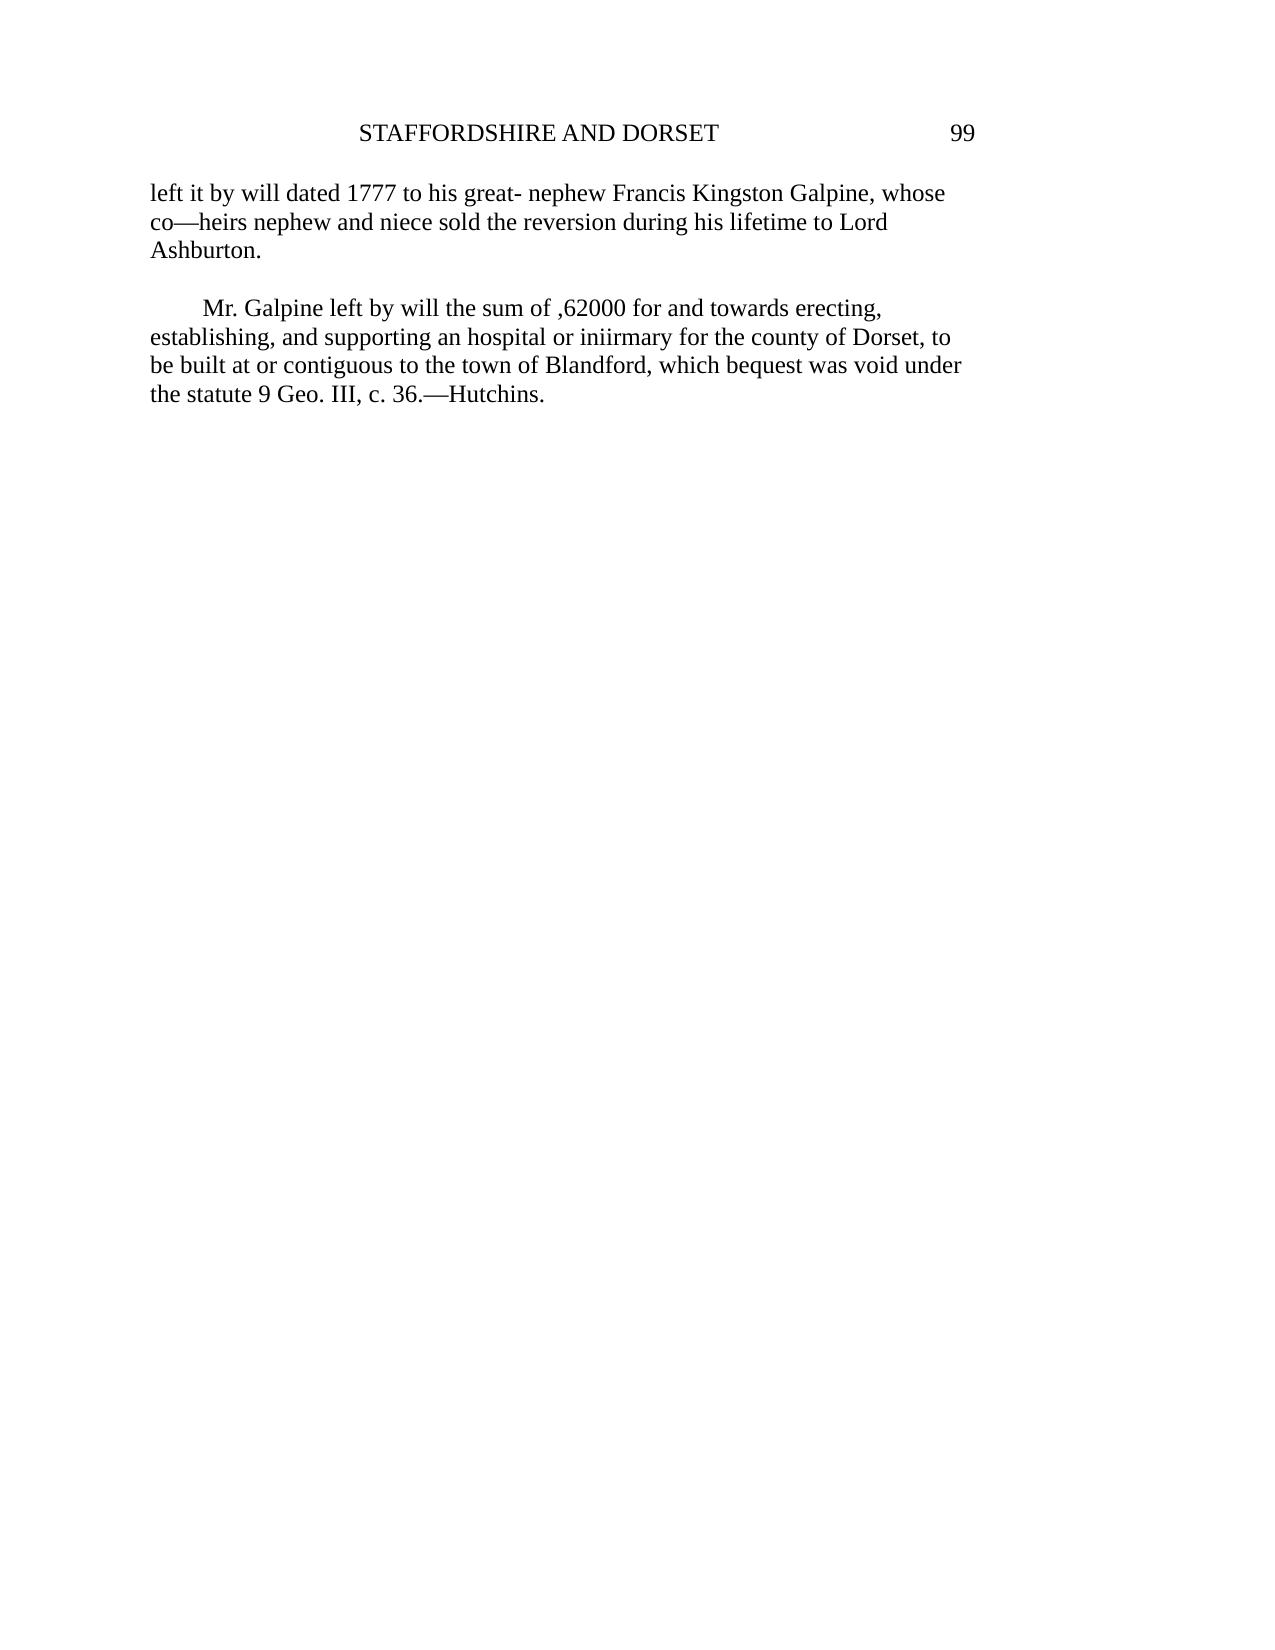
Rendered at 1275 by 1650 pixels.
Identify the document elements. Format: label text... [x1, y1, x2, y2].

text Mr. Galpine left by will the sum of ,62000 for and towards erecting, establishing, and supporting an hospital or iniirmary for the county of Dorset, to be built at or contiguous to the town of Blandford, which bequest was void under the statute 9 Geo. III, c. 36.—Hutchins. [150, 293, 975, 408]
text left it by will dated 1777 to his great- nephew Francis Kingston Galpine, whose co—heirs nephew and niece sold the reversion during his lifetime to Lord Ashburton. [150, 178, 975, 264]
